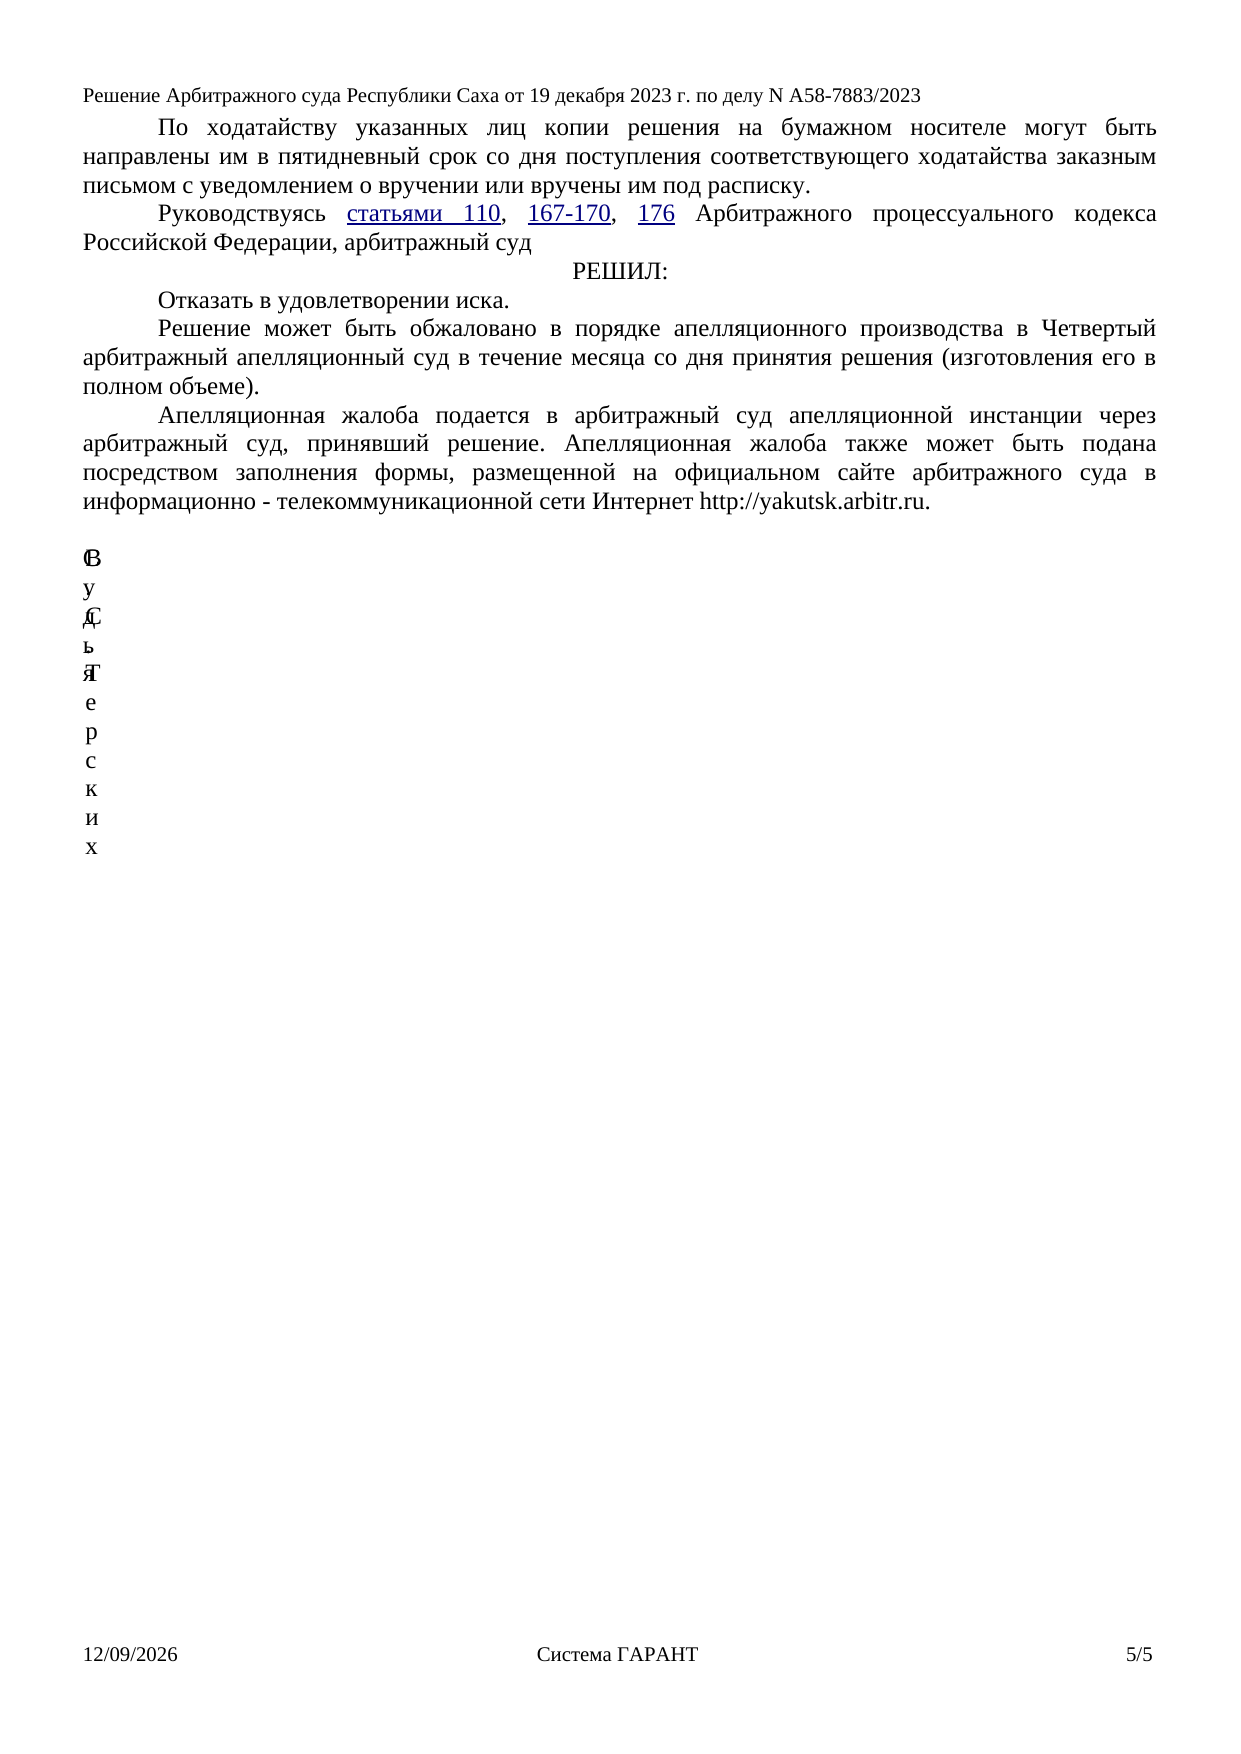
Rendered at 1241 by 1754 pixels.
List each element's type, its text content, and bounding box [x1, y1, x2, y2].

text Апелляционная жалоба подается в арбитражный суд апелляционной инстанции через арбитражный суд, принявший решение. Апелляционная жалоба также может быть подана посредством заполнения формы, размещенной на официальном сайте арбитражного суда в информационно - телекоммуникационной сети Интернет http://yakutsk.arbitr.ru. [83, 400, 1157, 515]
text Руководствуясь статьями 110, 167-170, 176 Арбитражного процессуального кодекса Российской Федерации, арбитражный суд [83, 198, 1157, 256]
text Решение может быть обжаловано в порядке апелляционного производства в Четвертый арбитражный апелляционный суд в течение месяца со дня принятия решения (изготовления его в полном объеме). [83, 313, 1157, 400]
text РЕШИЛ: [83, 256, 1157, 285]
text По ходатайству указанных лиц копии решения на бумажном носителе могут быть направлены им в пятидневный срок со дня поступления соответствующего ходатайства заказным письмом с уведомлением о вручении или вручены им под расписку. [83, 112, 1157, 198]
text Отказать в удовлетворении иска. [83, 285, 1157, 313]
